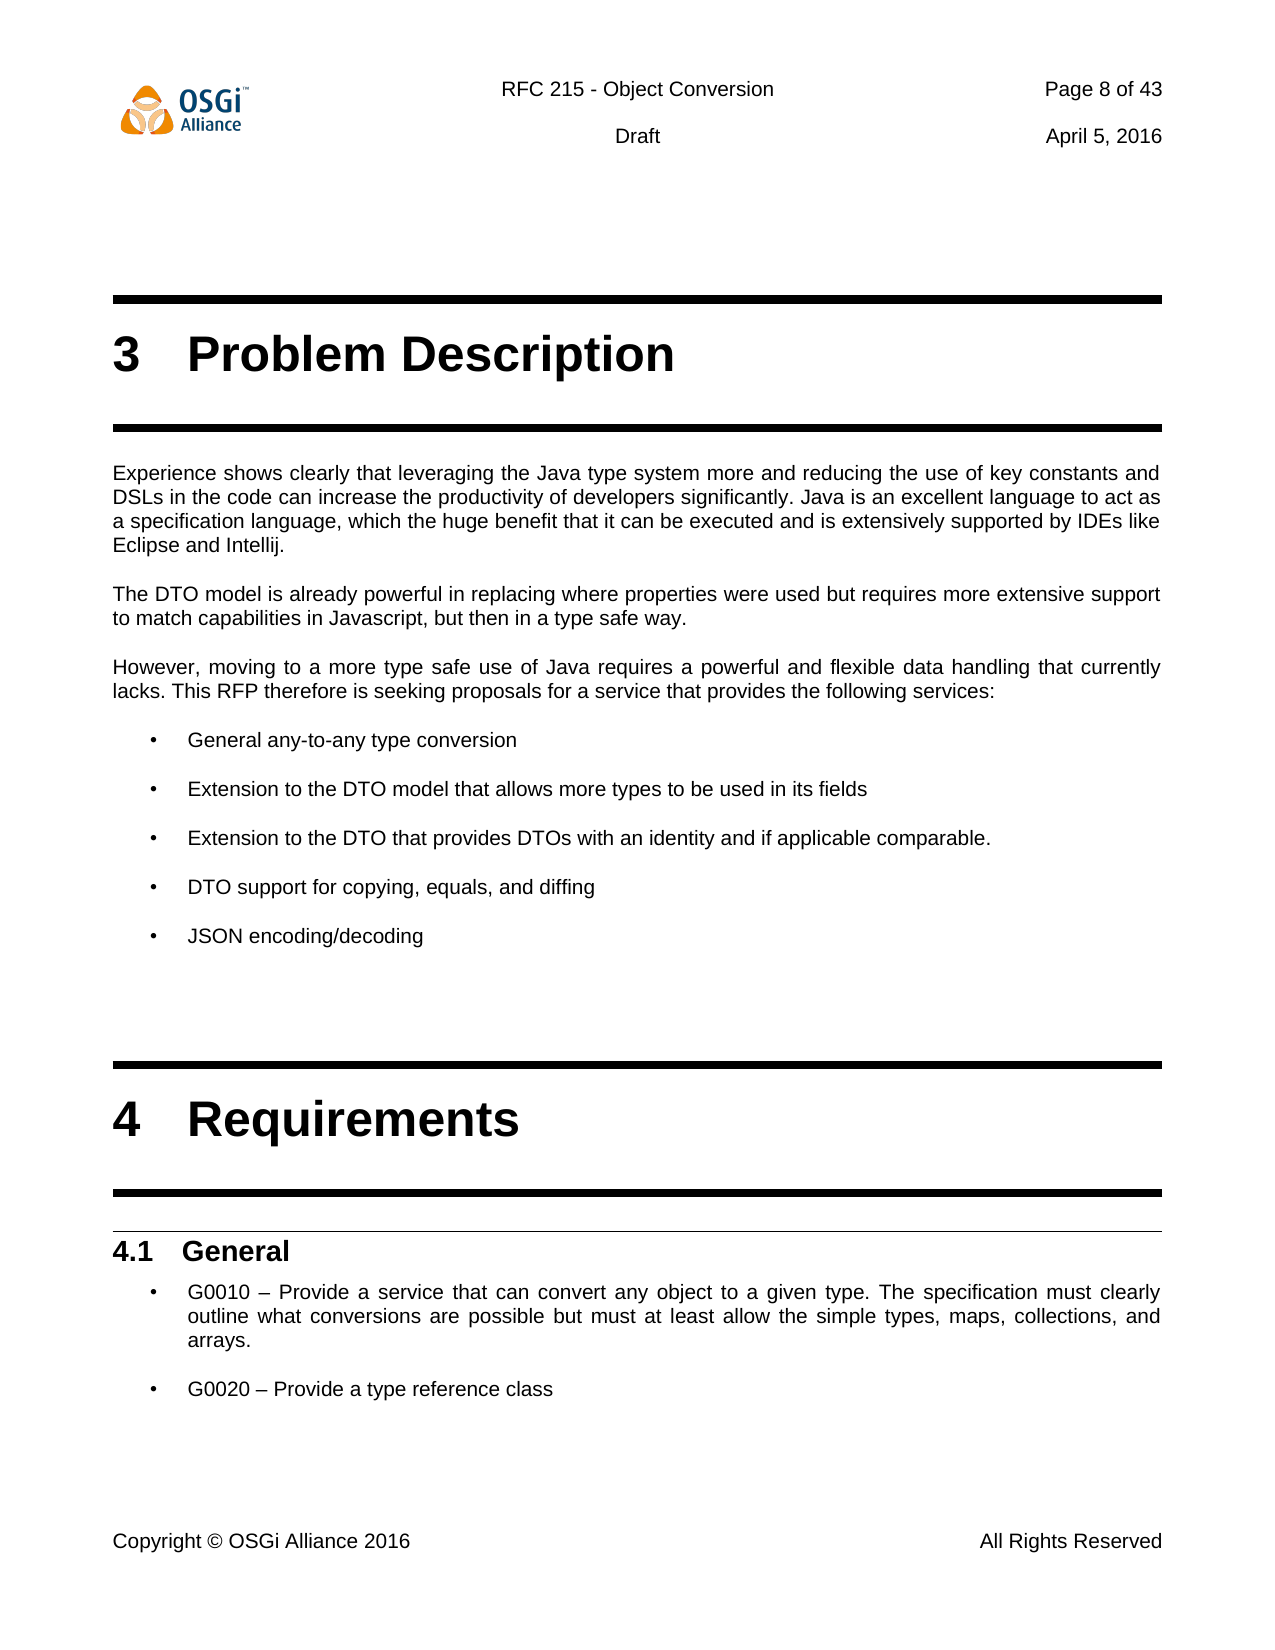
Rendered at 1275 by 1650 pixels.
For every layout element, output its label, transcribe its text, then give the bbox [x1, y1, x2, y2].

subtitle Problem Description [112, 296, 1162, 432]
text However, moving to a more type safe use of Java requires a powerful and flexible data handling that currently lacks. This RFP therefore is seeking proposals for a service that provides the following services: [112, 655, 1162, 703]
text The DTO model is already powerful in replacing where properties were used but requires more extensive support to match capabilities in Javascript, but then in a type safe way. [112, 582, 1162, 630]
list Extension to the DTO model that allows more types to be used in its fields [150, 777, 1162, 801]
list DTO support for copying, equals, and diffing [150, 875, 1162, 899]
subtitle Requirements [112, 1062, 1162, 1197]
list General any-to-any type conversion [150, 728, 1162, 752]
picture [113, 78, 257, 142]
subtitle General [112, 1232, 1162, 1267]
list JSON encoding/decoding [150, 924, 1162, 948]
list G0010 – Provide a service that can convert any object to a given type. The specification must clearly outline what conversions are possible but must at least allow the simple types, maps, collections, and arrays. [150, 1280, 1162, 1352]
text Experience shows clearly that leveraging the Java type system more and reducing the use of key constants and DSLs in the code can increase the productivity of developers significantly. Java is an excellent language to act as a specification language, which the huge benefit that it can be executed and is extensively supported by IDEs like Eclipse and Intellij. [112, 461, 1162, 557]
list G0020 – Provide a type reference class [150, 1377, 1162, 1401]
list Extension to the DTO that provides DTOs with an identity and if applicable comparable. [150, 826, 1162, 850]
